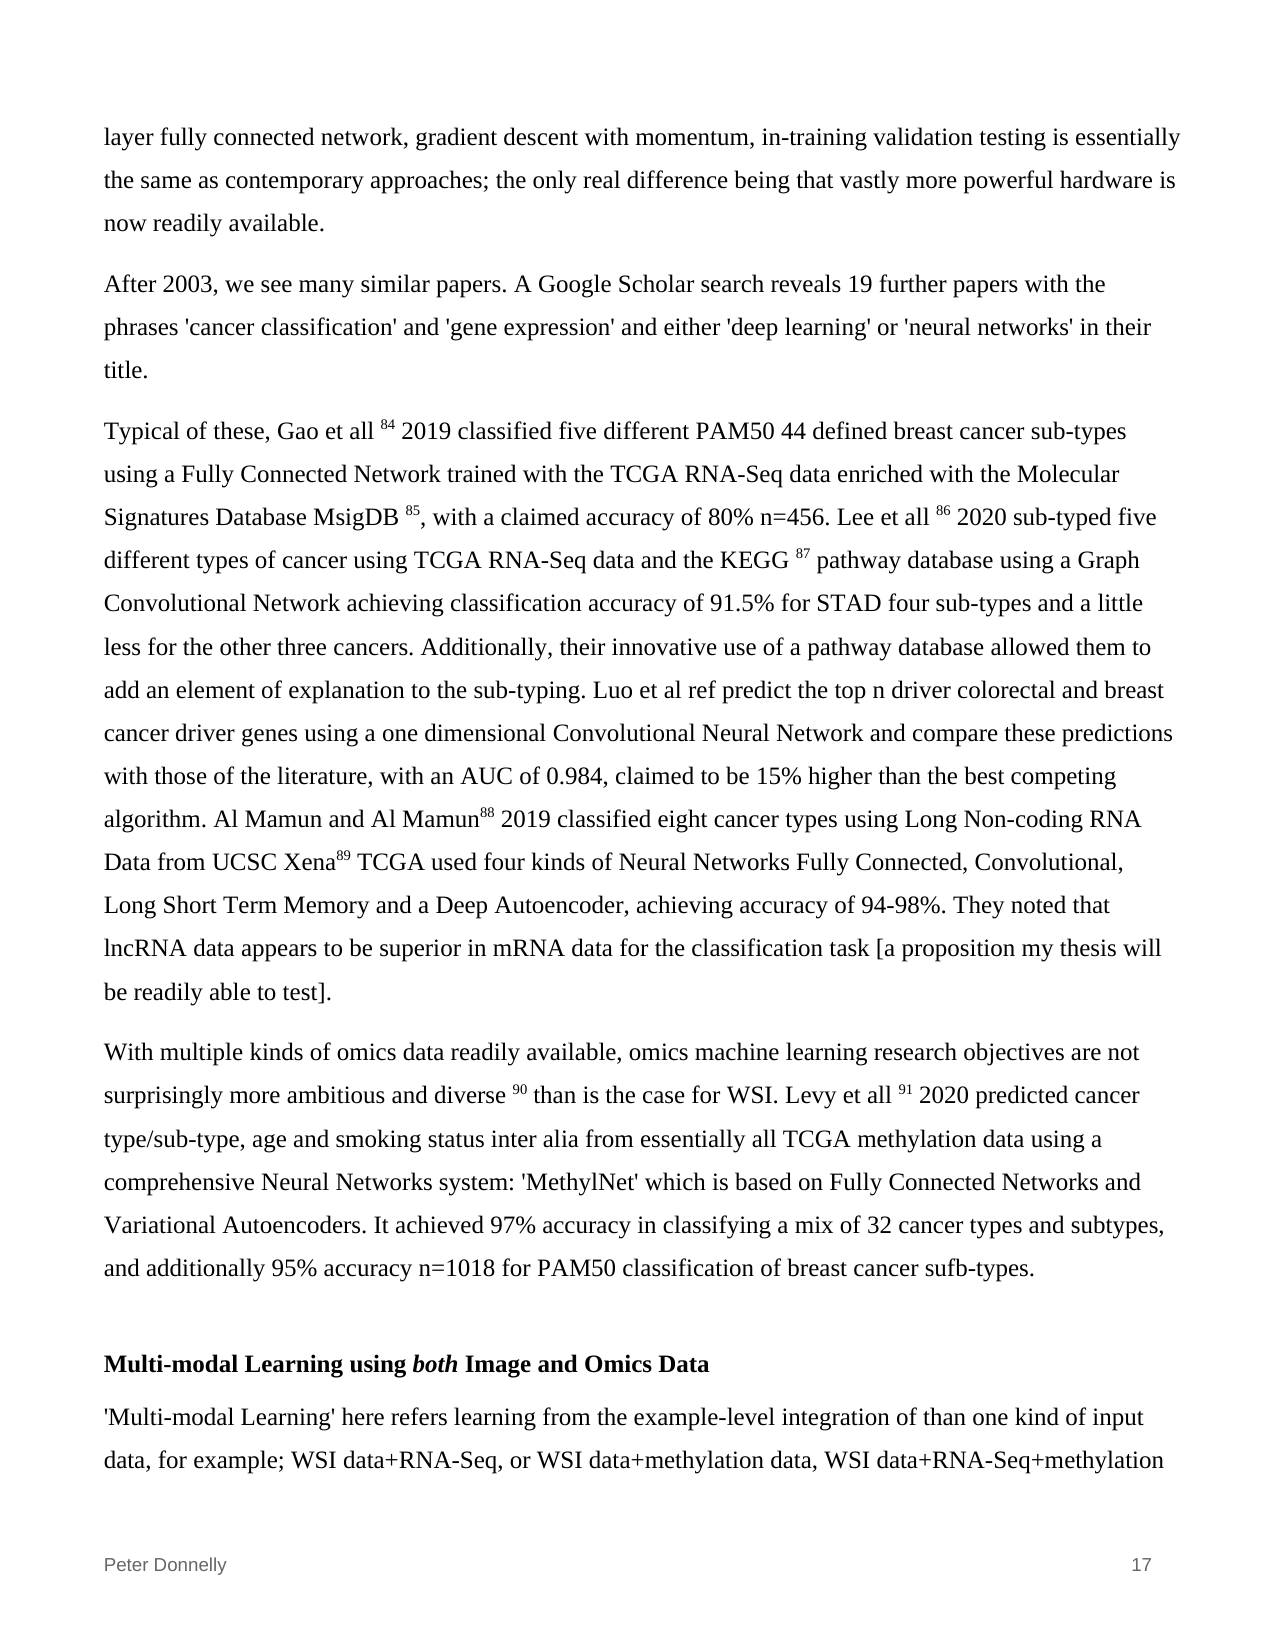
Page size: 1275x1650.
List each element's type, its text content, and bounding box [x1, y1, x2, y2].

text Typical of these, Gao et all 2019 classified five different PAM50 44 defined breast cancer sub-types using a Fully Connected Network trained with the TCGA RNA-Seq data enriched with the Molecular Signatures Database MsigDB , with a claimed accuracy of 80% n=456. Lee et all 2020 sub-typed five different types of cancer using TCGA RNA-Seq data and the KEGG pathway database using a Graph Convolutional Network achieving classification accuracy of 91.5% for STAD four sub-types and a little less for the other three cancers. Additionally, their innovative use of a pathway database allowed them to add an element of explanation to the sub-typing. Luo et al ref predict the top n driver colorectal and breast cancer driver genes using a one dimensional Convolutional Neural Network and compare these predictions with those of the literature, with an AUC of 0.984, claimed to be 15% higher than the best competing algorithm. Al Mamun and Al Mamun 2019 classified eight cancer types using Long Non-coding RNA Data from UCSC Xena TCGA used four kinds of Neural Networks Fully Connected, Convolutional, Long Short Term Memory and a Deep Autoencoder, achieving accuracy of 94-98%. They noted that lncRNA data appears to be superior in mRNA data for the classification task [a proposition my thesis will be readily able to test]. [103, 416, 1181, 1005]
text After 2003, we see many similar papers. A Google Scholar search reveals 19 further papers with the phrases 'cancer classification' and 'gene expression' and either 'deep learning' or 'neural networks' in their title. [103, 269, 1181, 384]
subtitle Multi-modal Learning using both Image and Omics Data [103, 1349, 1181, 1378]
text 'Multi-modal Learning' here refers learning from the example-level integration of than one kind of input data, for example; WSI data+RNA-Seq, or WSI data+methylation data, WSI data+RNA-Seq+methylation [103, 1402, 1181, 1473]
text With multiple kinds of omics data readily available, omics machine learning research objectives are not surprisingly more ambitious and diverse than is the case for WSI. Levy et all 2020 predicted cancer type/sub-type, age and smoking status inter alia from essentially all TCGA methylation data using a comprehensive Neural Networks system: 'MethylNet' which is based on Fully Connected Networks and Variational Autoencoders. It achieved 97% accuracy in classifying a mix of 32 cancer types and subtypes, and additionally 95% accuracy n=1018 for PAM50 classification of breast cancer sufb-types. [103, 1037, 1181, 1282]
text layer fully connected network, gradient descent with momentum, in-training validation testing is essentially the same as contemporary approaches; the only real difference being that vastly more powerful hardware is now readily available. [103, 122, 1181, 237]
